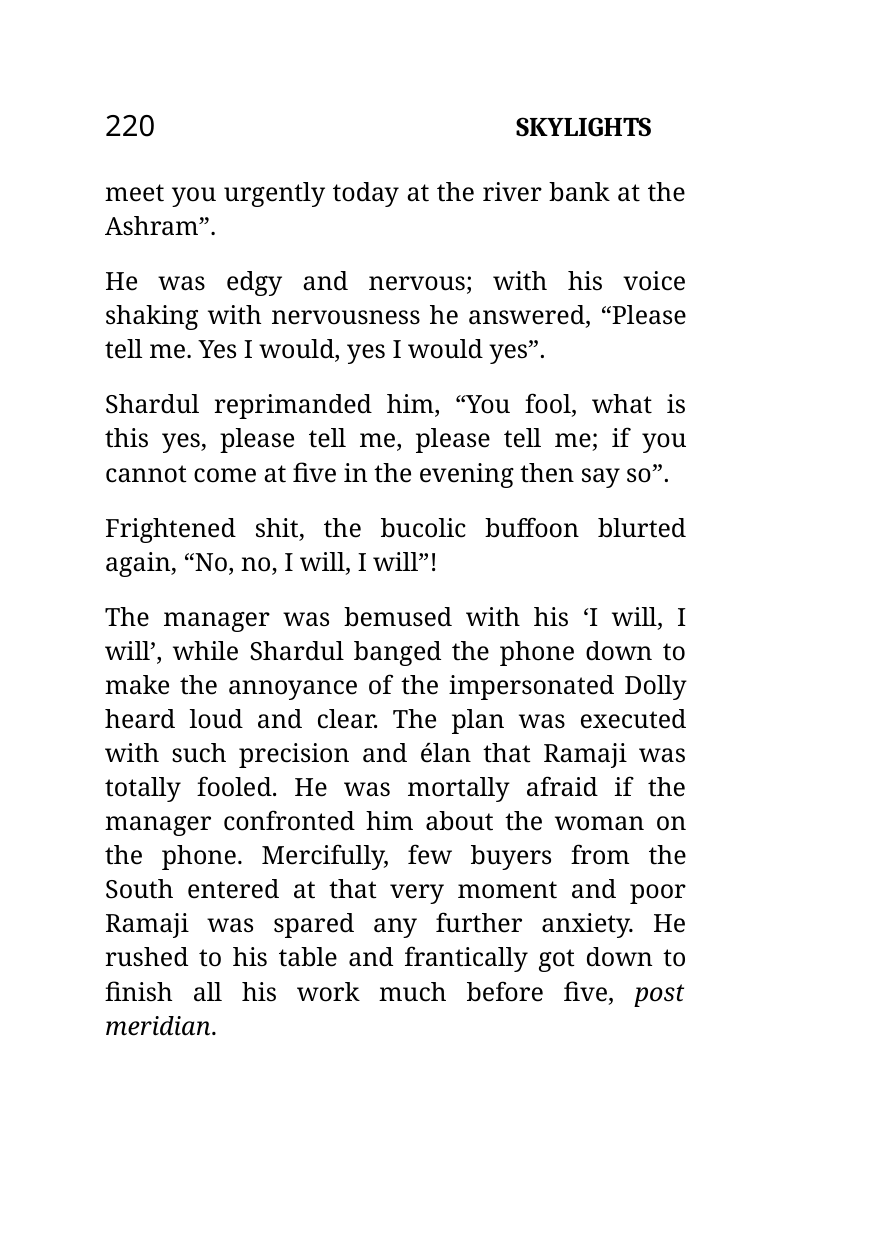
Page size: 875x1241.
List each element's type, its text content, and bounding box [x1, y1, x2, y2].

text The manager was bemused with his ‘I will, I will’, while Shardul banged the phone down to make the annoyance of the impersonated Dolly heard loud and clear. The plan was executed with such precision and élan that Ramaji was totally fooled. He was mortally afraid if the manager confronted him about the woman on the phone. Mercifully, few buyers from the South entered at that very moment and poor Ramaji was spared any further anxiety. He rushed to his table and frantically got down to finish all his work much before five, post meridian. [105, 599, 687, 1042]
text meet you urgently today at the river bank at the Ashram”. [105, 175, 687, 243]
text Frightened shit, the bucolic buffoon blurted again, “No, no, I will, I will”! [105, 510, 687, 578]
text He was edgy and nervous; with his voice shaking with nervousness he answered, “Please tell me. Yes I would, yes I would yes”. [105, 264, 687, 366]
text Shardul reprimanded him, “You fool, what is this yes, please tell me, please tell me; if you cannot come at five in the evening then say so”. [105, 387, 687, 489]
